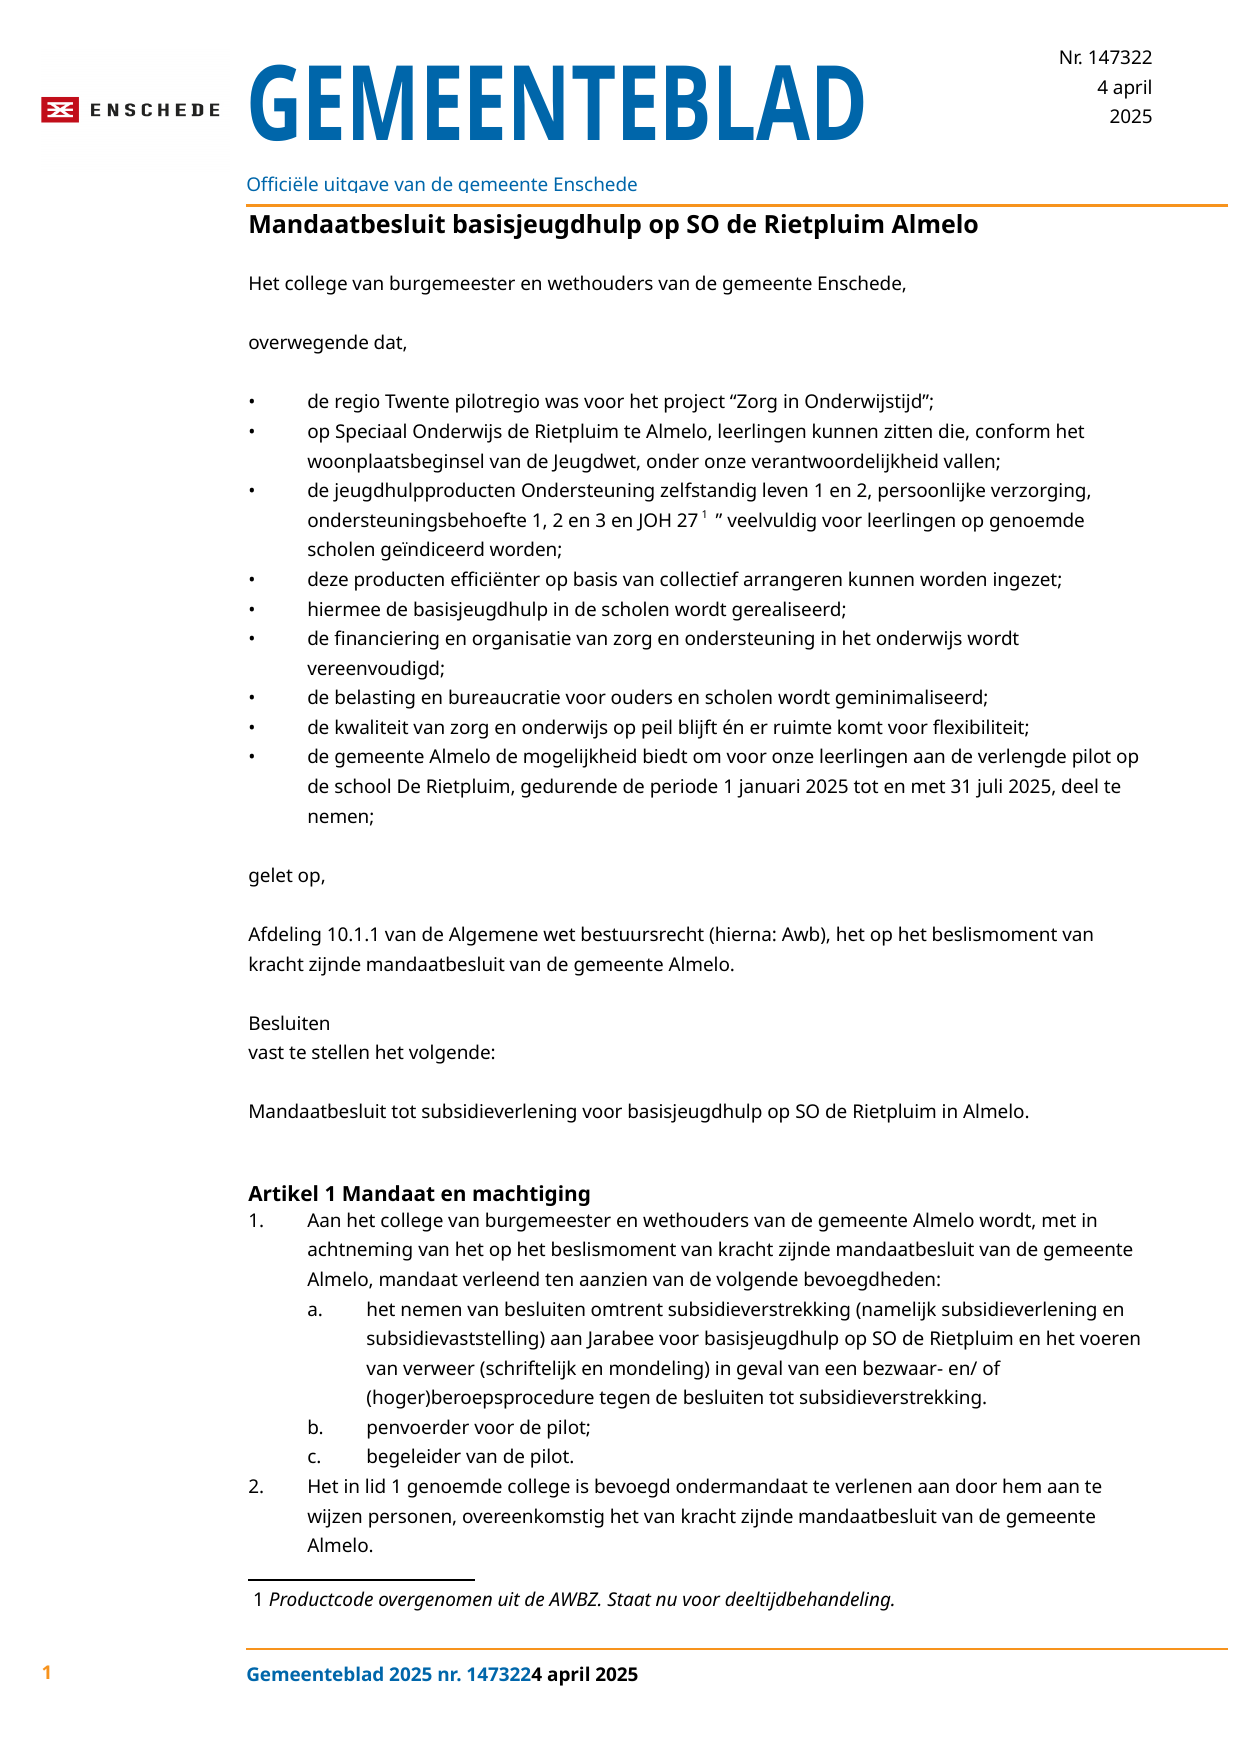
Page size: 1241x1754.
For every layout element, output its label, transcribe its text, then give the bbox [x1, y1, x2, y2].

list deze producten efficiënter op basis van collectief arrangeren kunnen worden ingezet; [248, 566, 1152, 592]
text Afdeling 10.1.1 van de Algemene wet bestuursrecht (hierna: Awb), het op het beslismoment van kracht zijnde mandaatbesluit van de gemeente Almelo. [248, 921, 1152, 976]
list de gemeente Almelo de mogelijkheid biedt om voor onze leerlingen aan de verlengde pilot op de school De Rietpluim, gedurende de periode 1 januari 2025 tot en met 31 juli 2025, deel te nemen; [248, 744, 1152, 828]
list Aan het college van burgemeester en wethouders van de gemeente Almelo wordt, met in achtneming van het op het beslismoment van kracht zijnde mandaatbesluit van de gemeente Almelo, mandaat verleend ten aanzien van de volgende bevoegdheden: [248, 1207, 1152, 1292]
text gelet op, [248, 862, 1152, 888]
list hiermee de basisjeugdhulp in de scholen wordt gerealiseerd; [248, 596, 1152, 621]
text Besluiten [248, 1010, 1152, 1036]
text vast te stellen het volgende: [248, 1039, 1152, 1065]
text Artikel 1 Mandaat en machtiging [248, 1179, 1152, 1207]
list begeleider van de pilot. [307, 1444, 1152, 1469]
list het nemen van besluiten omtrent subsidieverstrekking (namelijk subsidieverlening en subsidievaststelling) aan Jarabee voor basisjeugdhulp op SO de Rietpluim en het voeren van verweer (schriftelijk en mondeling) in geval van een bezwaar- en/ of (hoger)beroepsprocedure tegen de besluiten tot subsidieverstrekking. [307, 1296, 1152, 1410]
picture [41, 47, 231, 172]
list de financiering en organisatie van zorg en ondersteuning in het onderwijs wordt vereenvoudigd; [248, 625, 1152, 681]
list de regio Twente pilotregio was voor het project “Zorg in Onderwijstijd”; [248, 389, 1152, 414]
list Het in lid 1 genoemde college is bevoegd ondermandaat te verlenen aan door hem aan te wijzen personen, overeenkomstig het van kracht zijnde mandaatbesluit van de gemeente Almelo. [248, 1473, 1152, 1558]
text overwegende dat, [248, 329, 1152, 355]
list op Speciaal Onderwijs de Rietpluim te Almelo, leerlingen kunnen zitten die, conform het woonplaatsbeginsel van de Jeugdwet, onder onze verantwoordelijkheid vallen; [248, 418, 1152, 473]
list penvoerder voor de pilot; [307, 1414, 1152, 1440]
list de belasting en bureaucratie voor ouders en scholen wordt geminimaliseerd; [248, 684, 1152, 710]
list Productcode overgenomen uit de AWBZ. Staat nu voor deeltijdbehandeling. [248, 1586, 1152, 1612]
text Het college van burgemeester en wethouders van de gemeente Enschede, [248, 270, 1152, 296]
text Mandaatbesluit basisjeugdhulp op SO de Rietpluim Almelo [248, 207, 1152, 241]
text Mandaatbesluit tot subsidieverlening voor basisjeugdhulp op SO de Rietpluim in Almelo. [248, 1099, 1152, 1124]
list de kwaliteit van zorg en onderwijs op peil blijft én er ruimte komt voor flexibiliteit; [248, 714, 1152, 740]
list de jeugdhulpproducten Ondersteuning zelfstandig leven 1 en 2, persoonlijke verzorging, ondersteuningsbehoefte 1, 2 en 3 en JOH 27 ” veelvuldig voor leerlingen op genoemde scholen geïndiceerd worden; [248, 477, 1152, 562]
